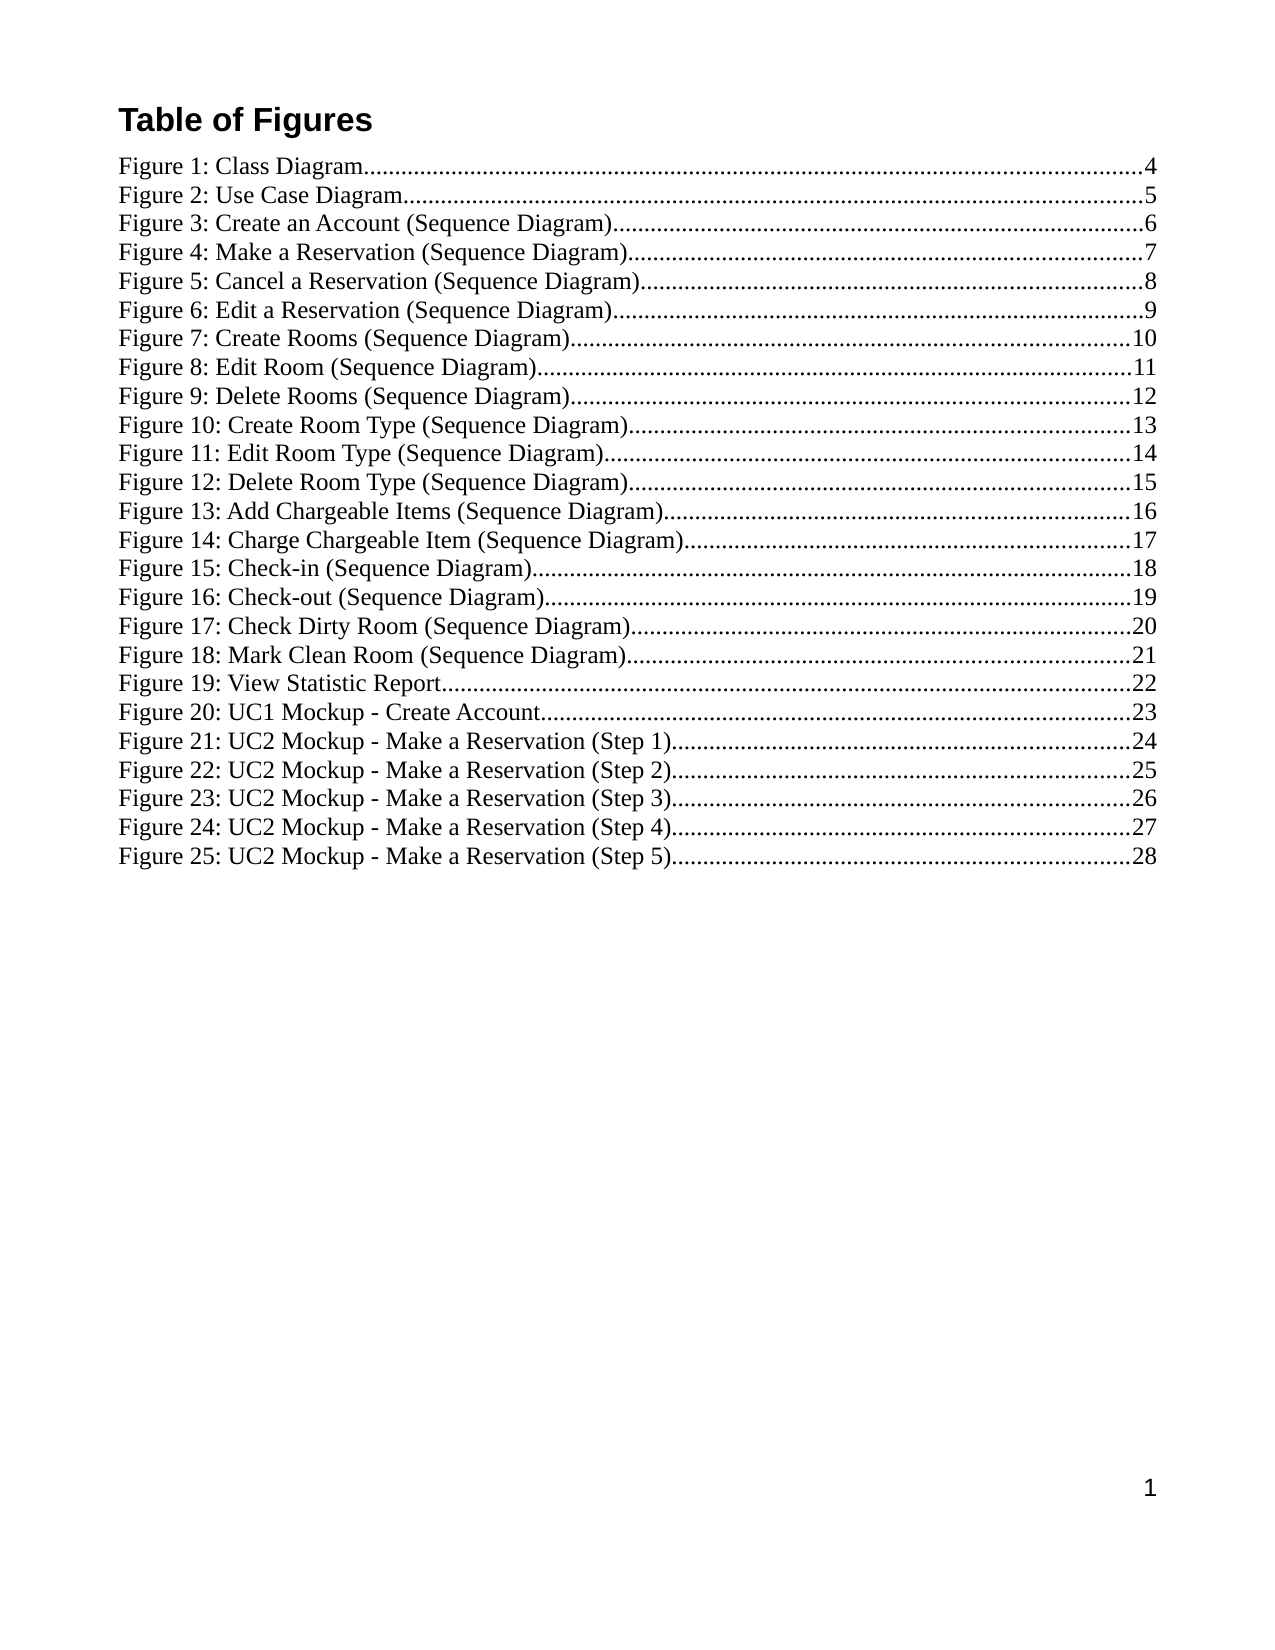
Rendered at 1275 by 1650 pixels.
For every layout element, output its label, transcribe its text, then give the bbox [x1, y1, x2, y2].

text Figure 24: UC2 Mockup - Make a Reservation (Step 4) 27 [118, 812, 1157, 841]
text Figure 14: Charge Chargeable Item (Sequence Diagram) 17 [118, 525, 1157, 553]
text Figure 4: Make a Reservation (Sequence Diagram) 7 [118, 237, 1157, 266]
text Figure 3: Create an Account (Sequence Diagram) 6 [118, 208, 1157, 237]
text Figure 18: Mark Clean Room (Sequence Diagram) 21 [118, 640, 1157, 668]
text Figure 1: Class Diagram 4 [118, 151, 1157, 180]
text Figure 12: Delete Room Type (Sequence Diagram) 15 [118, 467, 1157, 496]
text Figure 2: Use Case Diagram 5 [118, 180, 1157, 208]
text Figure 20: UC1 Mockup - Create Account 23 [118, 697, 1157, 726]
text Figure 23: UC2 Mockup - Make a Reservation (Step 3) 26 [118, 783, 1157, 812]
text Figure 13: Add Chargeable Items (Sequence Diagram) 16 [118, 496, 1157, 525]
text Figure 17: Check Dirty Room (Sequence Diagram) 20 [118, 611, 1157, 640]
text Figure 5: Cancel a Reservation (Sequence Diagram) 8 [118, 266, 1157, 295]
text Figure 25: UC2 Mockup - Make a Reservation (Step 5) 28 [118, 841, 1157, 870]
subtitle Table of Figures [118, 100, 1157, 138]
text Figure 7: Create Rooms (Sequence Diagram) 10 [118, 323, 1157, 352]
text Figure 11: Edit Room Type (Sequence Diagram) 14 [118, 438, 1157, 467]
text Figure 19: View Statistic Report 22 [118, 668, 1157, 697]
text Figure 16: Check-out (Sequence Diagram) 19 [118, 582, 1157, 611]
text Figure 22: UC2 Mockup - Make a Reservation (Step 2) 25 [118, 755, 1157, 783]
text Figure 6: Edit a Reservation (Sequence Diagram) 9 [118, 295, 1157, 323]
text Figure 10: Create Room Type (Sequence Diagram) 13 [118, 410, 1157, 438]
text Figure 21: UC2 Mockup - Make a Reservation (Step 1) 24 [118, 726, 1157, 755]
text Figure 9: Delete Rooms (Sequence Diagram) 12 [118, 381, 1157, 410]
text Figure 15: Check-in (Sequence Diagram) 18 [118, 553, 1157, 582]
text Figure 8: Edit Room (Sequence Diagram) 11 [118, 352, 1157, 381]
